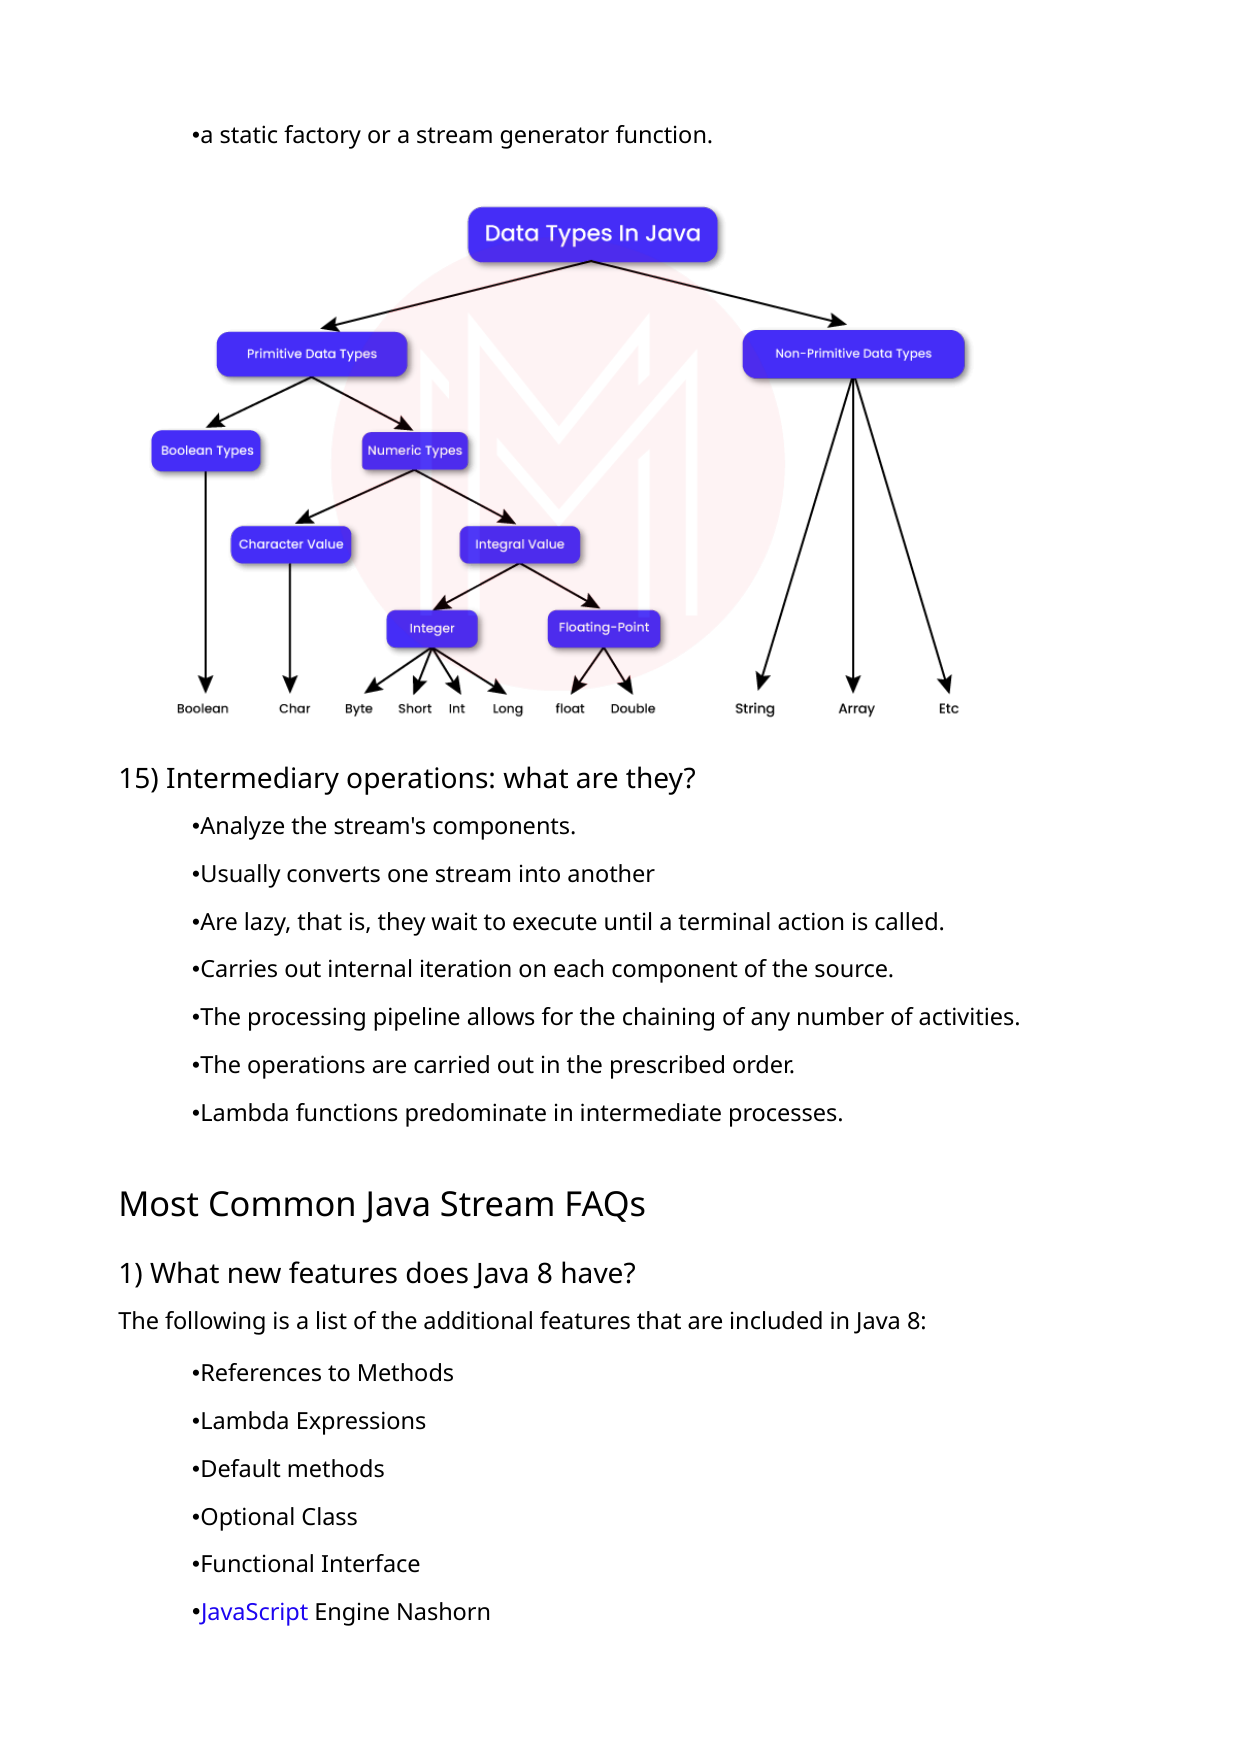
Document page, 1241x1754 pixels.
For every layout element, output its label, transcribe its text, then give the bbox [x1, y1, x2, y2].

subtitle 15) Intermediary operations: what are they? [118, 758, 1122, 797]
list Usually converts one stream into another [118, 857, 1122, 889]
list Carries out internal iteration on each component of the source. [118, 953, 1122, 985]
list The processing pipeline allows for the chaining of any number of activities. [118, 1001, 1122, 1033]
subtitle 1) What new features does Java 8 have? [118, 1254, 1122, 1292]
list JavaScript Engine Nashorn [118, 1596, 1122, 1628]
list Are lazy, that is, they wait to execute until a terminal action is called. [118, 905, 1122, 937]
subtitle Most Common Java Stream FAQs [118, 1180, 1122, 1227]
list Lambda Expressions [118, 1404, 1122, 1436]
list Analyze the stream's components. [118, 809, 1122, 841]
list a static factory or a stream generator function. [118, 118, 1122, 150]
text The following is a list of the additional features that are included in Java 8: [118, 1305, 1122, 1337]
list Default methods [118, 1452, 1122, 1484]
list Optional Class [118, 1500, 1122, 1532]
list Lambda functions predominate in intermediate processes. [118, 1097, 1122, 1128]
list The operations are carried out in the prescribed order. [118, 1049, 1122, 1081]
list References to Methods [118, 1356, 1122, 1388]
list Functional Interface [118, 1548, 1122, 1580]
picture [118, 195, 978, 732]
